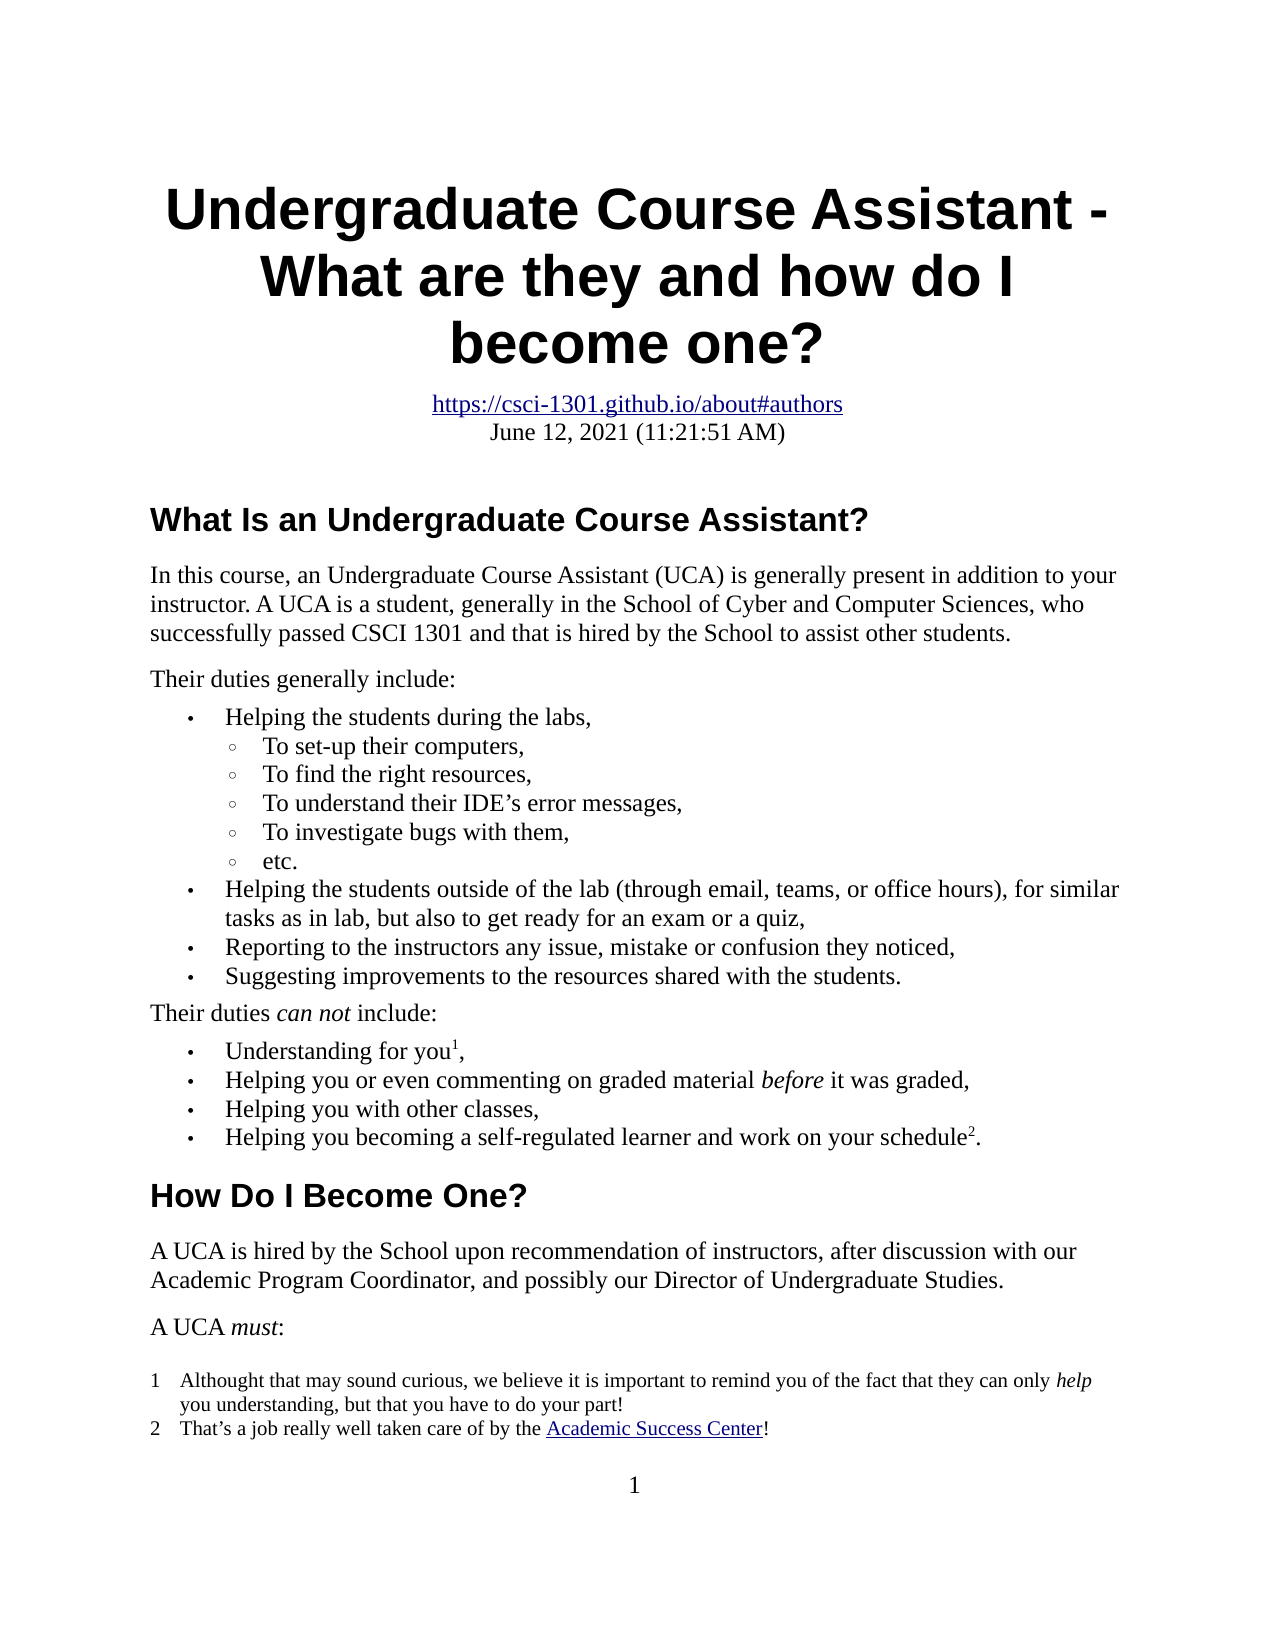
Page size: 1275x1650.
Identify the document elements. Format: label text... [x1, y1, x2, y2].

list etc. [225, 846, 1125, 874]
list To find the right resources, [225, 759, 1125, 788]
text Their duties generally include: [150, 664, 1125, 693]
text June 12, 2021 (11:21:51 AM) [150, 417, 1125, 446]
list To understand their IDE’s error messages, [225, 788, 1125, 817]
list To investigate bugs with them, [225, 817, 1125, 846]
list Helping you becoming a self-regulated learner and work on your schedule. [187, 1122, 1125, 1151]
list That’s a job really well taken care of by the Academic Success Center! [150, 1416, 1125, 1440]
list Helping you with other classes, [187, 1094, 1125, 1122]
list Helping the students during the labs, [187, 702, 1125, 731]
text In this course, an Undergraduate Course Assistant (UCA) is generally present in addition to your instructor. A UCA is a student, generally in the School of Cyber and Computer Sciences, who successfully passed CSCI 1301 and that is hired by the School to assist other students. [150, 560, 1125, 646]
text A UCA must: [150, 1312, 1125, 1340]
title Undergraduate Course Assistant - What are they and how do I become one? [150, 175, 1125, 376]
text A UCA is hired by the School upon recommendation of instructors, after discussion with our Academic Program Coordinator, and possibly our Director of Undergraduate Studies. [150, 1236, 1125, 1294]
list Helping the students outside of the lab (through email, teams, or office hours), for similar tasks as in lab, but also to get ready for an exam or a quiz, [187, 874, 1125, 932]
subtitle What Is an Undergraduate Course Assistant? [150, 500, 1125, 539]
list Understanding for you, [187, 1036, 1125, 1065]
list Reporting to the instructors any issue, mistake or confusion they noticed, [187, 932, 1125, 961]
list To set-up their computers, [225, 731, 1125, 759]
list Suggesting improvements to the resources shared with the students. [187, 961, 1125, 989]
list Helping you or even commenting on graded material before it was graded, [187, 1065, 1125, 1094]
subtitle How Do I Become One? [150, 1176, 1125, 1215]
text Their duties can not include: [150, 998, 1125, 1027]
text https://csci-1301.github.io/about#authors [150, 389, 1125, 417]
list Althought that may sound curious, we believe it is important to remind you of the fact that they can only help you understanding, but that you have to do your part! [150, 1368, 1125, 1416]
